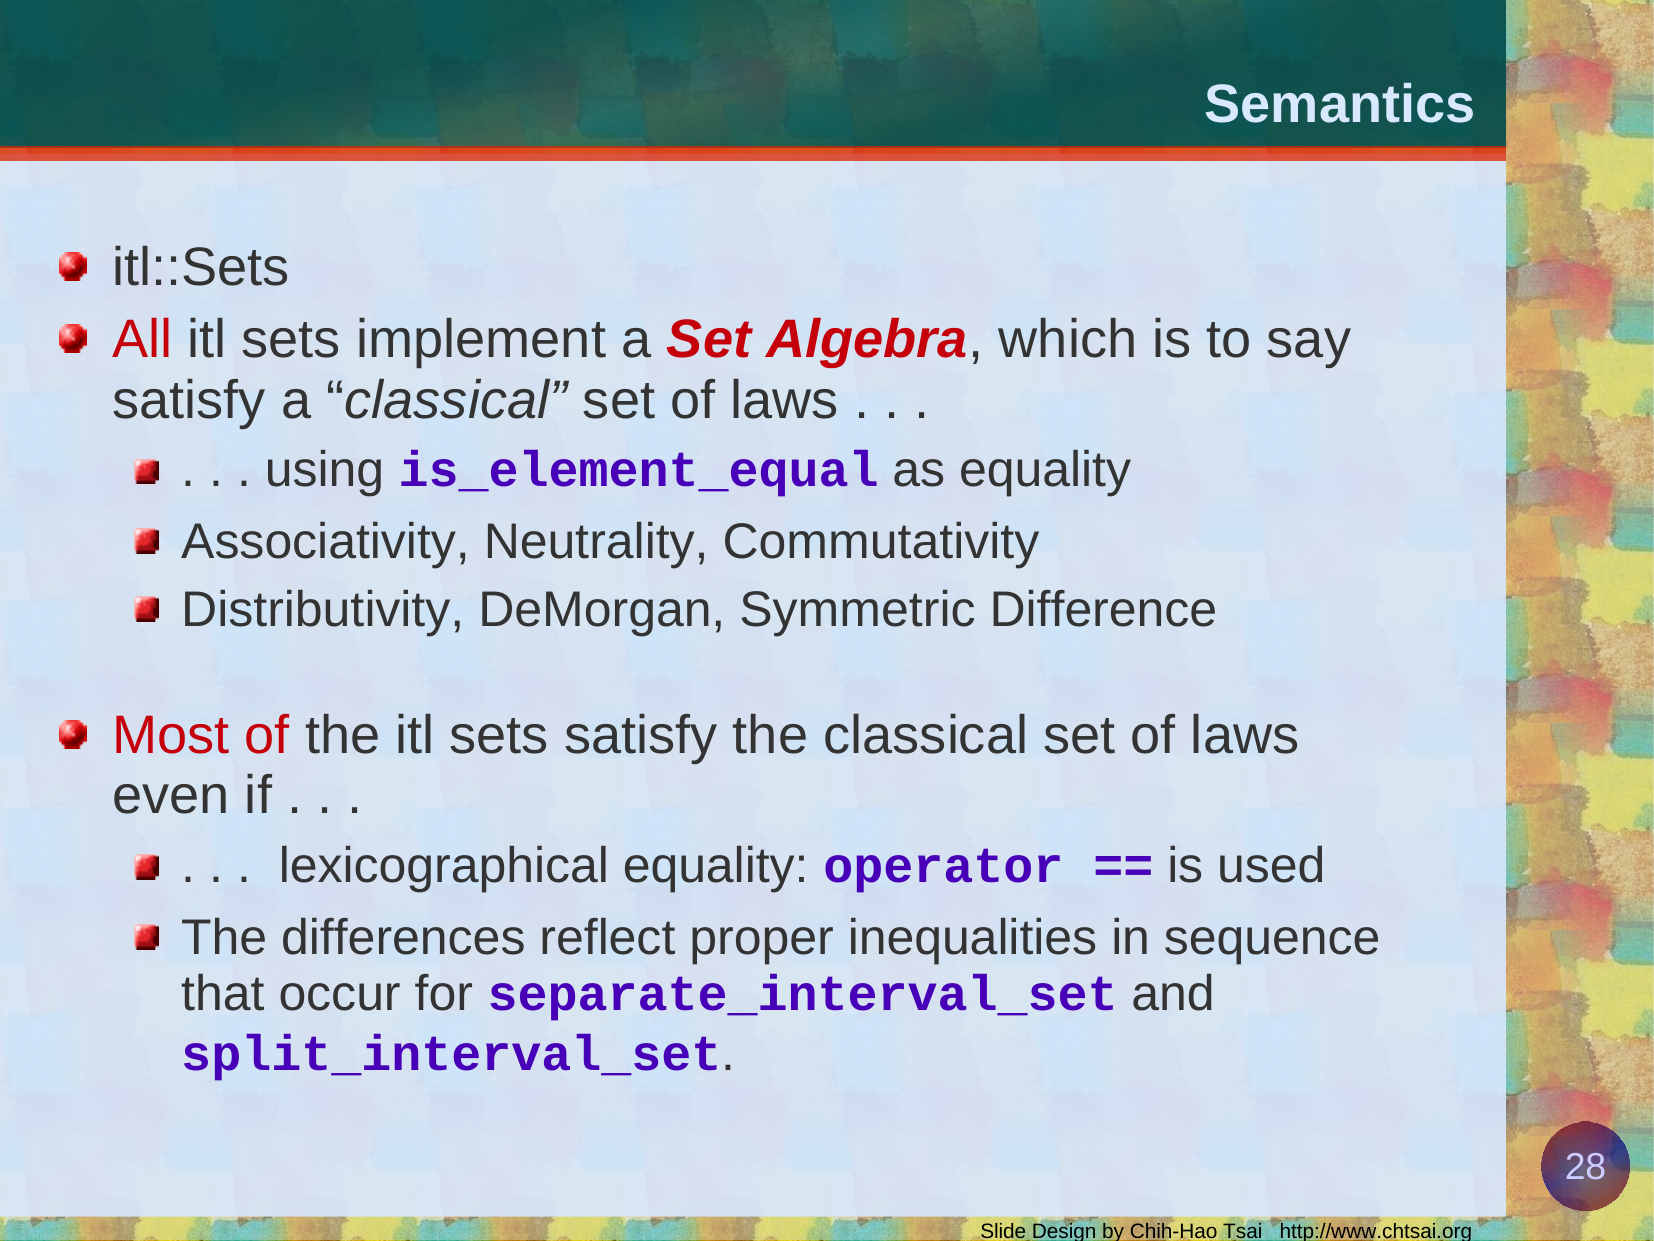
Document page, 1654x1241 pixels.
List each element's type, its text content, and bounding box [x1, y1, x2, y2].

list itl::Sets All itl sets implement a Set Algebra, which is to say satisfy a “classical” set of laws . . . . . . using is_element_equal as equality Associativity, Neutrality, Commutativity Distributivity, DeMorgan, Symmetric Difference Most of the itl sets satisfy the classical set of laws even if . . . . . . lexicographical equality: operator == is used The differences reflect proper inequalities in sequence that occur for separate_interval_set and split_interval_set. [59, 236, 1418, 1182]
title Semantics [29, 59, 1477, 148]
